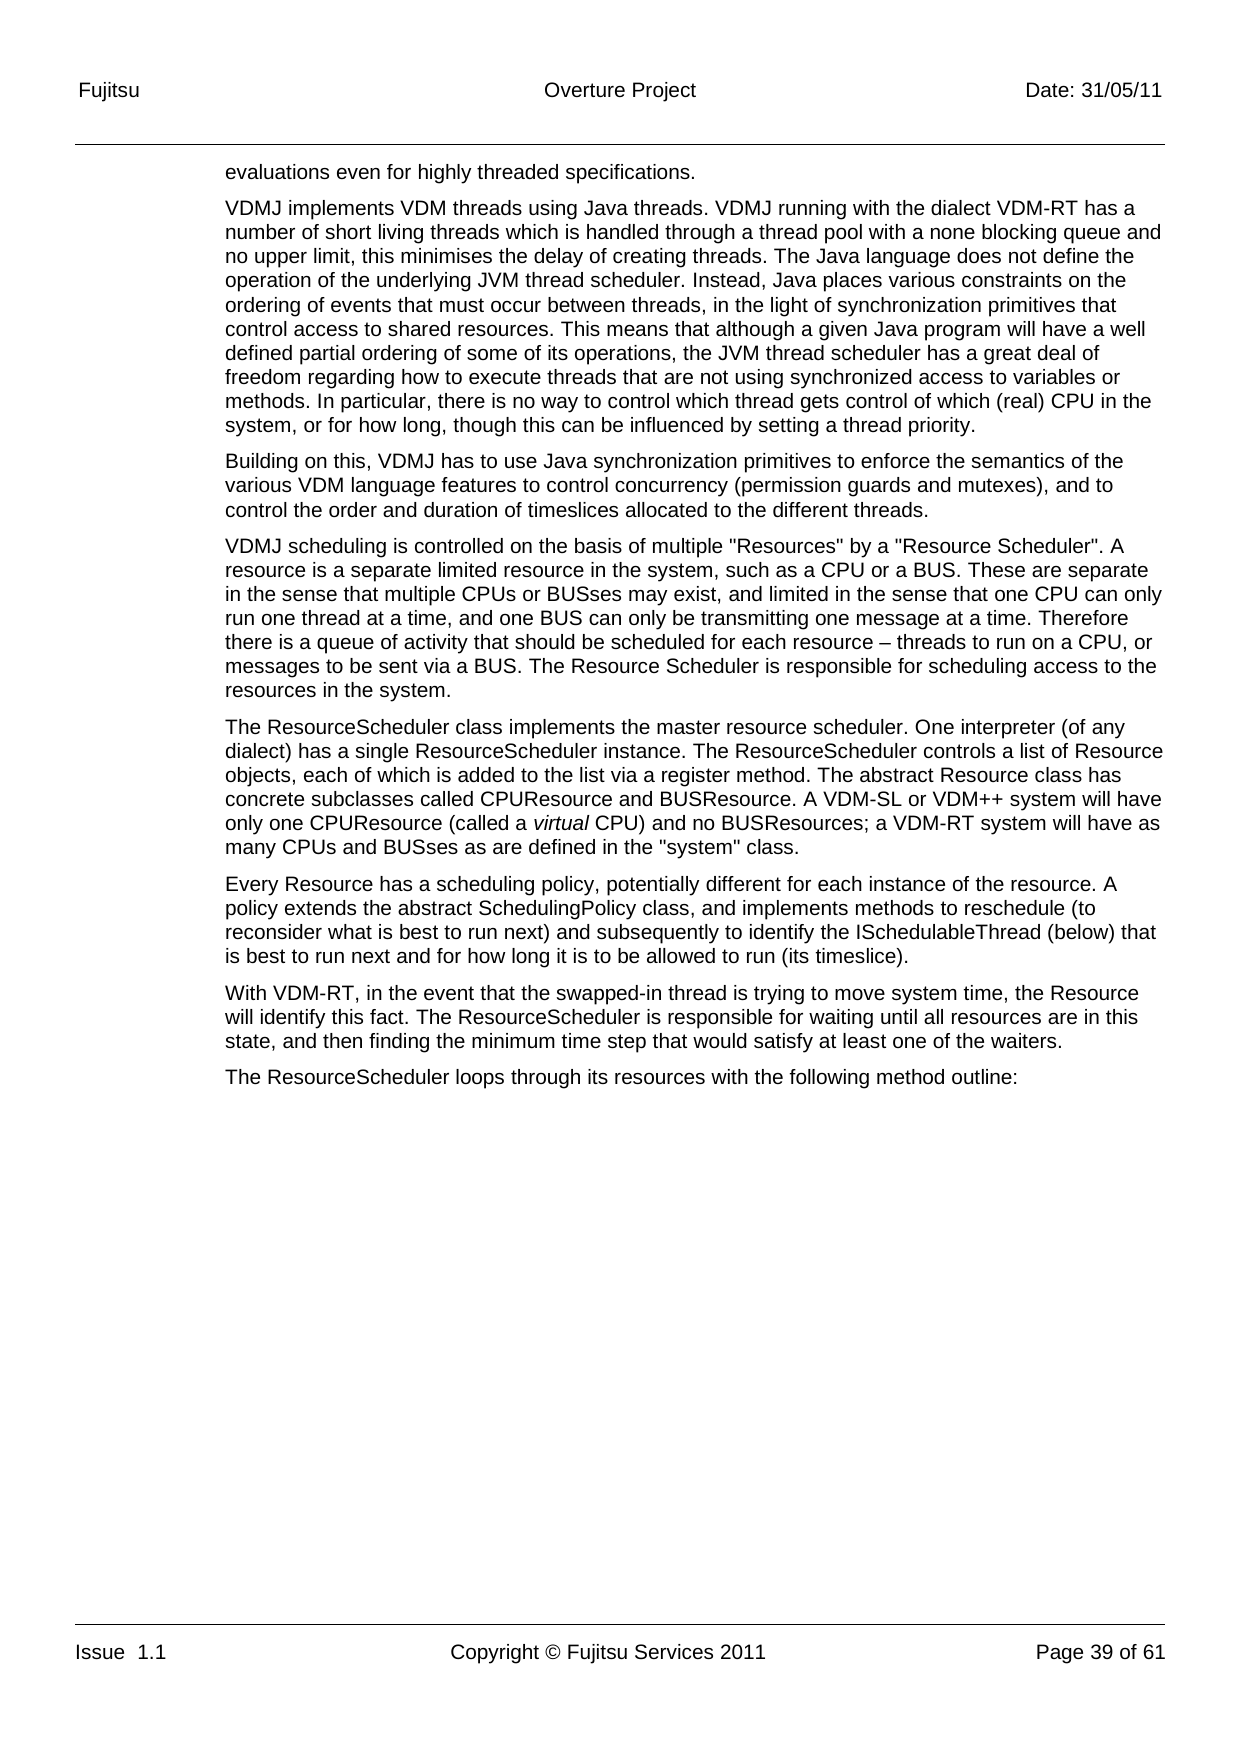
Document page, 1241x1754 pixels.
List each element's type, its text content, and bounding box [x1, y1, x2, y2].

text VDMJ scheduling is controlled on the basis of multiple "Resources" by a "Resource Scheduler". A resource is a separate limited resource in the system, such as a CPU or a BUS. These are separate in the sense that multiple CPUs or BUSses may exist, and limited in the sense that one CPU can only run one thread at a time, and one BUS can only be transmitting one message at a time. Therefore there is a queue of activity that should be scheduled for each resource – threads to run on a CPU, or messages to be sent via a BUS. The Resource Scheduler is responsible for scheduling access to the resources in the system. [225, 534, 1165, 702]
text Every Resource has a scheduling policy, potentially different for each instance of the resource. A policy extends the abstract SchedulingPolicy class, and implements methods to reschedule (to reconsider what is best to run next) and subsequently to identify the ISchedulableThread (below) that is best to run next and for how long it is to be allowed to run (its timeslice). [225, 872, 1165, 968]
text With VDM-RT, in the event that the swapped-in thread is trying to move system time, the Resource will identify this fact. The ResourceScheduler is responsible for waiting until all resources are in this state, and then finding the minimum time step that would satisfy at least one of the waiters. [225, 981, 1165, 1053]
text Building on this, VDMJ has to use Java synchronization primitives to enforce the semantics of the various VDM language features to control concurrency (permission guards and mutexes), and to control the order and duration of timeslices allocated to the different threads. [225, 449, 1165, 522]
text The ResourceScheduler class implements the master resource scheduler. One interpreter (of any dialect) has a single ResourceScheduler instance. The ResourceScheduler controls a list of Resource objects, each of which is added to the list via a register method. The abstract Resource class has concrete subclasses called CPUResource and BUSResource. A VDM-SL or VDM++ system will have only one CPUResource (called a virtual CPU) and no BUSResources; a VDM-RT system will have as many CPUs and BUSses as are defined in the "system" class. [225, 715, 1165, 859]
text The ResourceScheduler loops through its resources with the following method outline: [225, 1065, 1165, 1089]
text evaluations even for highly threaded specifications. [225, 160, 1165, 184]
text VDMJ implements VDM threads using Java threads. VDMJ running with the dialect VDM-RT has a number of short living threads which is handled through a thread pool with a none blocking queue and no upper limit, this minimises the delay of creating threads. The Java language does not define the operation of the underlying JVM thread scheduler. Instead, Java places various constraints on the ordering of events that must occur between threads, in the light of synchronization primitives that control access to shared resources. This means that although a given Java program will have a well defined partial ordering of some of its operations, the JVM thread scheduler has a great deal of freedom regarding how to execute threads that are not using synchronized access to variables or methods. In particular, there is no way to control which thread gets control of which (real) CPU in the system, or for how long, though this can be influenced by setting a thread priority. [225, 196, 1165, 437]
